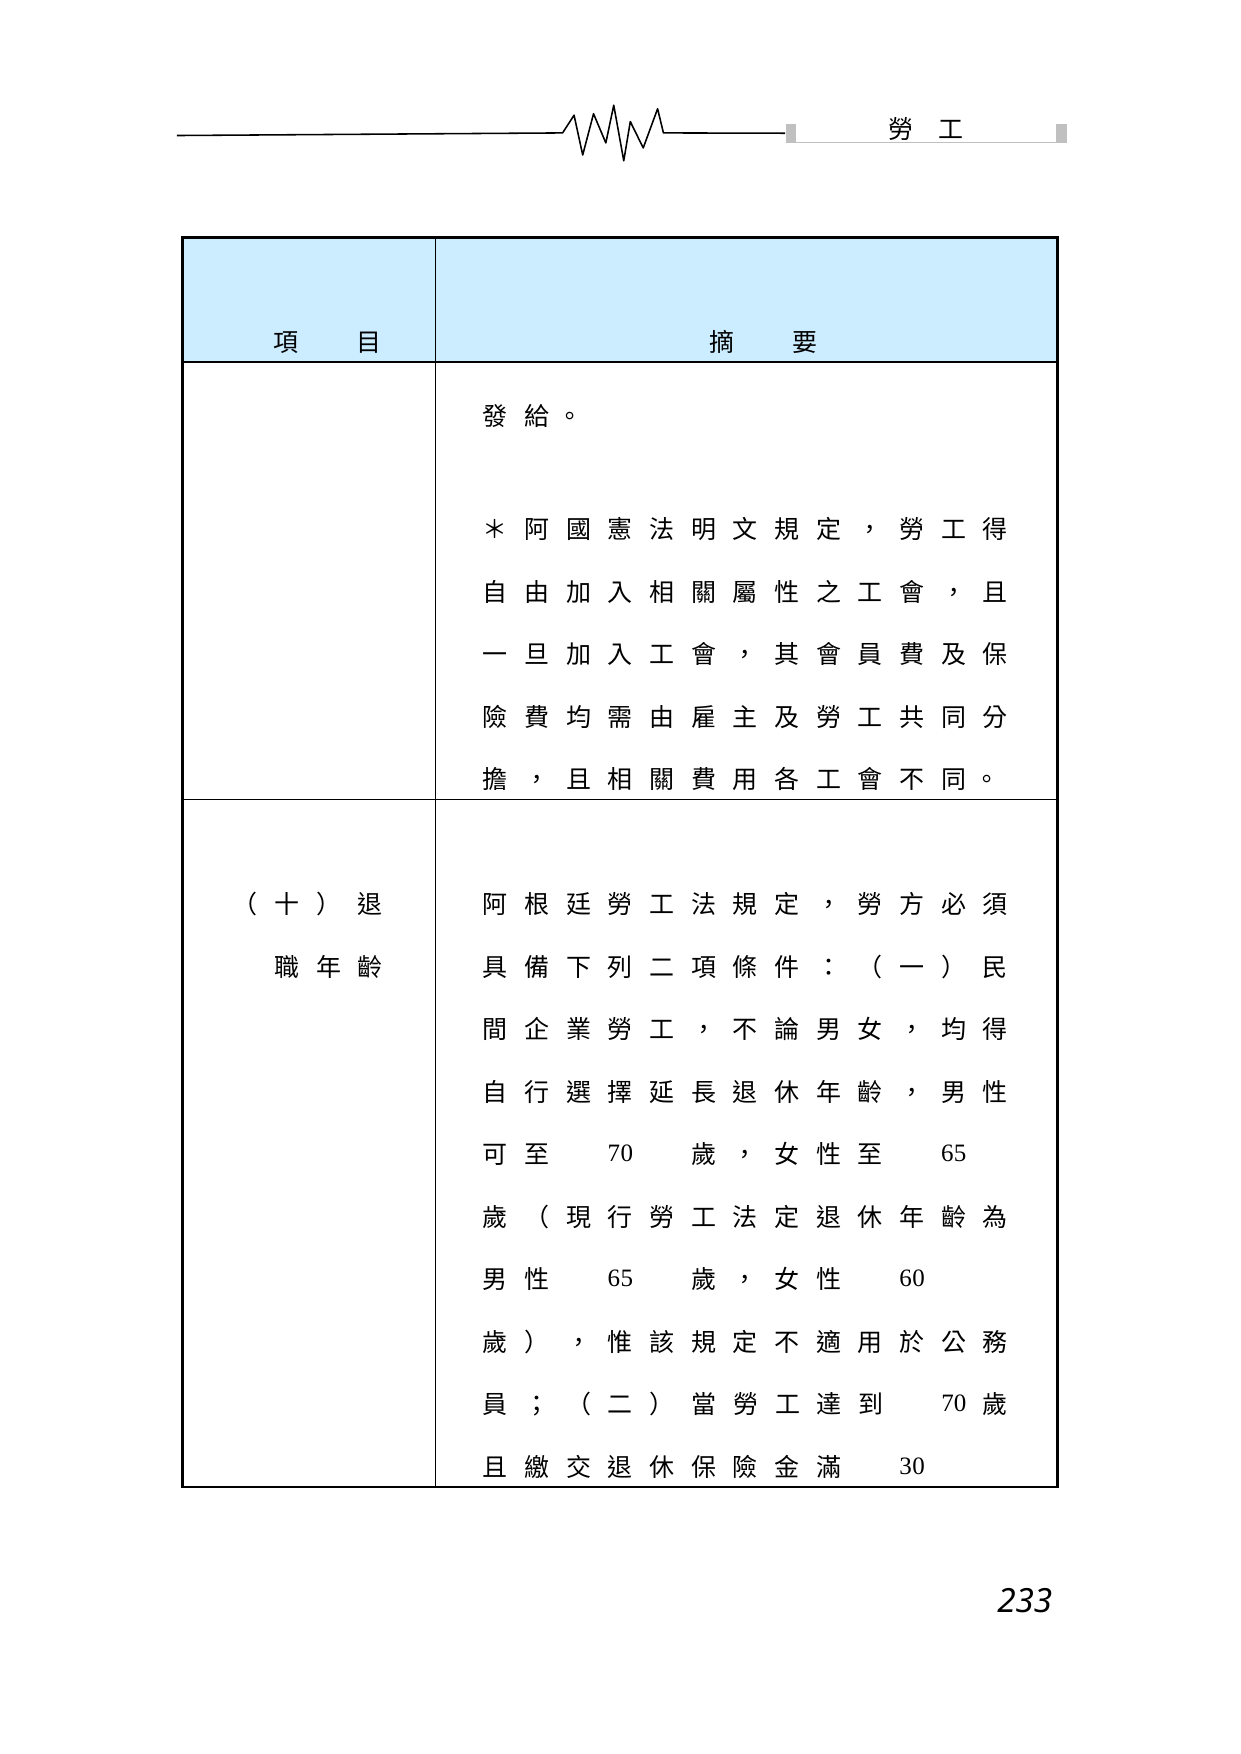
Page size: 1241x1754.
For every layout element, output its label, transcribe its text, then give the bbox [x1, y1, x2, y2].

table_header 項 目 [184, 239, 435, 361]
table_header 摘 要 [436, 239, 1056, 361]
table_cell （十）退職年齡 [184, 800, 435, 1486]
table_cell 發給。 ＊阿國憲法明文規定，勞工得自由加入相關屬性之工會，且一旦加入工會，其會員費及保險費均需由雇主及勞工共同分擔，且相關費用各工會不同。 [436, 363, 1056, 799]
table_cell 阿根廷勞工法規定，勞方必須具備下列二項條件：（一）民間企業勞工，不論男女，均得自行選擇延長退休年齡，男性可至70歲，女性至65歲（現行勞工法定退休年齡為男性65歲，女性60歲），惟該規定不適用於公務員；（二）當勞工達到70歲且繳交退休保險金滿30 [436, 800, 1056, 1486]
table_cell [184, 363, 435, 799]
